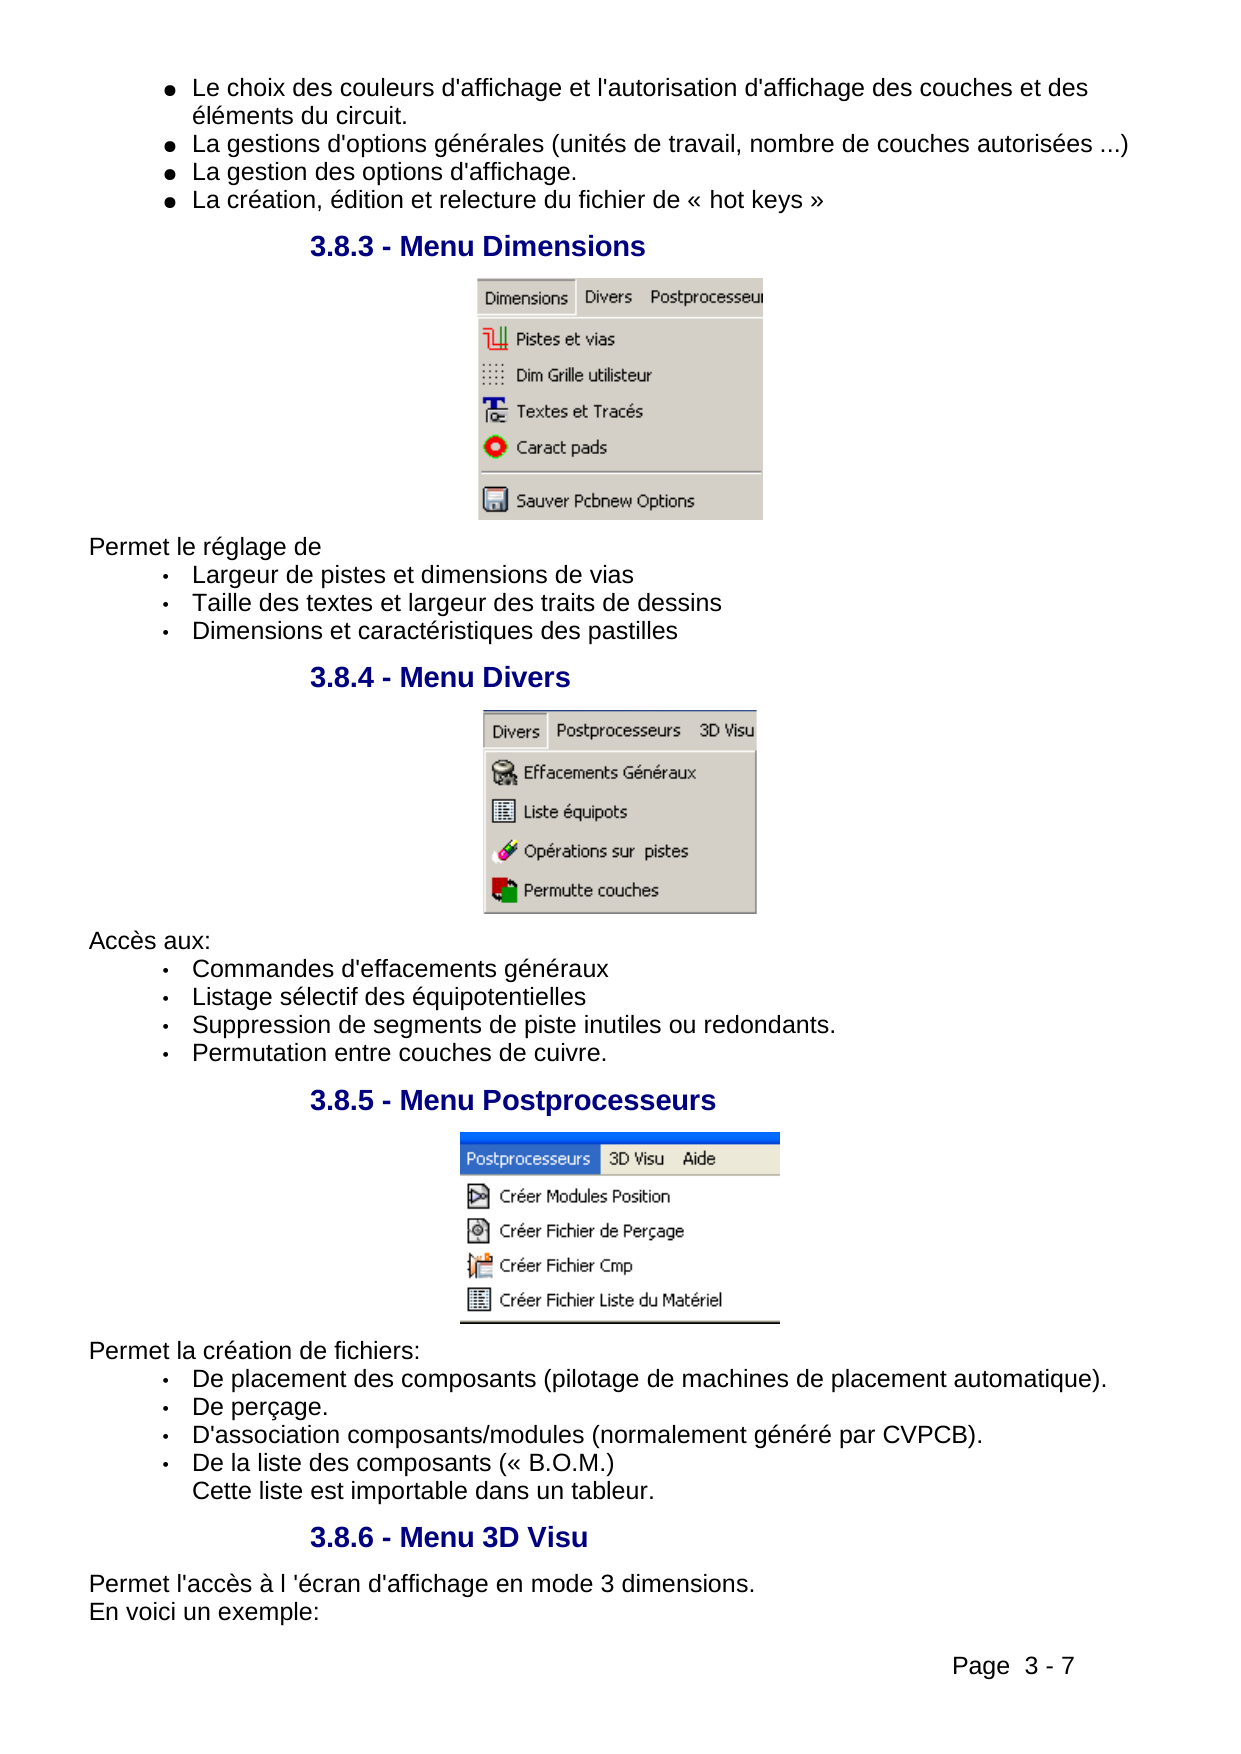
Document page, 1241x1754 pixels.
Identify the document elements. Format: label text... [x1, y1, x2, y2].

text Accès aux: [88, 927, 1152, 955]
list Suppression de segments de piste inutiles ou redondants. [162, 1011, 1152, 1039]
list Listage sélectif des équipotentielles [162, 983, 1152, 1011]
list D'association composants/modules (normalement généré par CVPCB). [162, 1421, 1152, 1449]
text Permet l'accès à l 'écran d'affichage en mode 3 dimensions. [88, 1570, 1152, 1598]
subtitle Menu Postprocesseurs [236, 1084, 1152, 1116]
list De la liste des composants (« B.O.M.) Cette liste est importable dans un tableur. [162, 1449, 1152, 1505]
list Le choix des couleurs d'affichage et l'autorisation d'affichage des couches et des éléments du circuit. [162, 74, 1152, 130]
list La création, édition et relecture du fichier de « hot keys » [162, 186, 1152, 214]
list Commandes d'effacements généraux [162, 955, 1152, 983]
subtitle Menu Divers [236, 661, 1152, 694]
list La gestions d'options générales (unités de travail, nombre de couches autorisées ...) [162, 130, 1152, 158]
list La gestion des options d'affichage. [162, 158, 1152, 186]
list Largeur de pistes et dimensions de vias [162, 561, 1152, 589]
text Permet le réglage de [88, 533, 1152, 561]
list De perçage. [162, 1393, 1152, 1421]
list Taille des textes et largeur des traits de dessins [162, 589, 1152, 617]
subtitle Menu 3D Visu [236, 1521, 1152, 1554]
subtitle Menu Dimensions [236, 230, 1152, 263]
text Permet la création de fichiers: [88, 1337, 1152, 1365]
picture [460, 1132, 780, 1324]
list De placement des composants (pilotage de machines de placement automatique). [162, 1365, 1152, 1393]
picture [483, 710, 757, 914]
picture [477, 278, 763, 520]
list Permutation entre couches de cuivre. [162, 1039, 1152, 1067]
list Dimensions et caractéristiques des pastilles [162, 617, 1152, 645]
text En voici un exemple: [88, 1598, 1152, 1626]
